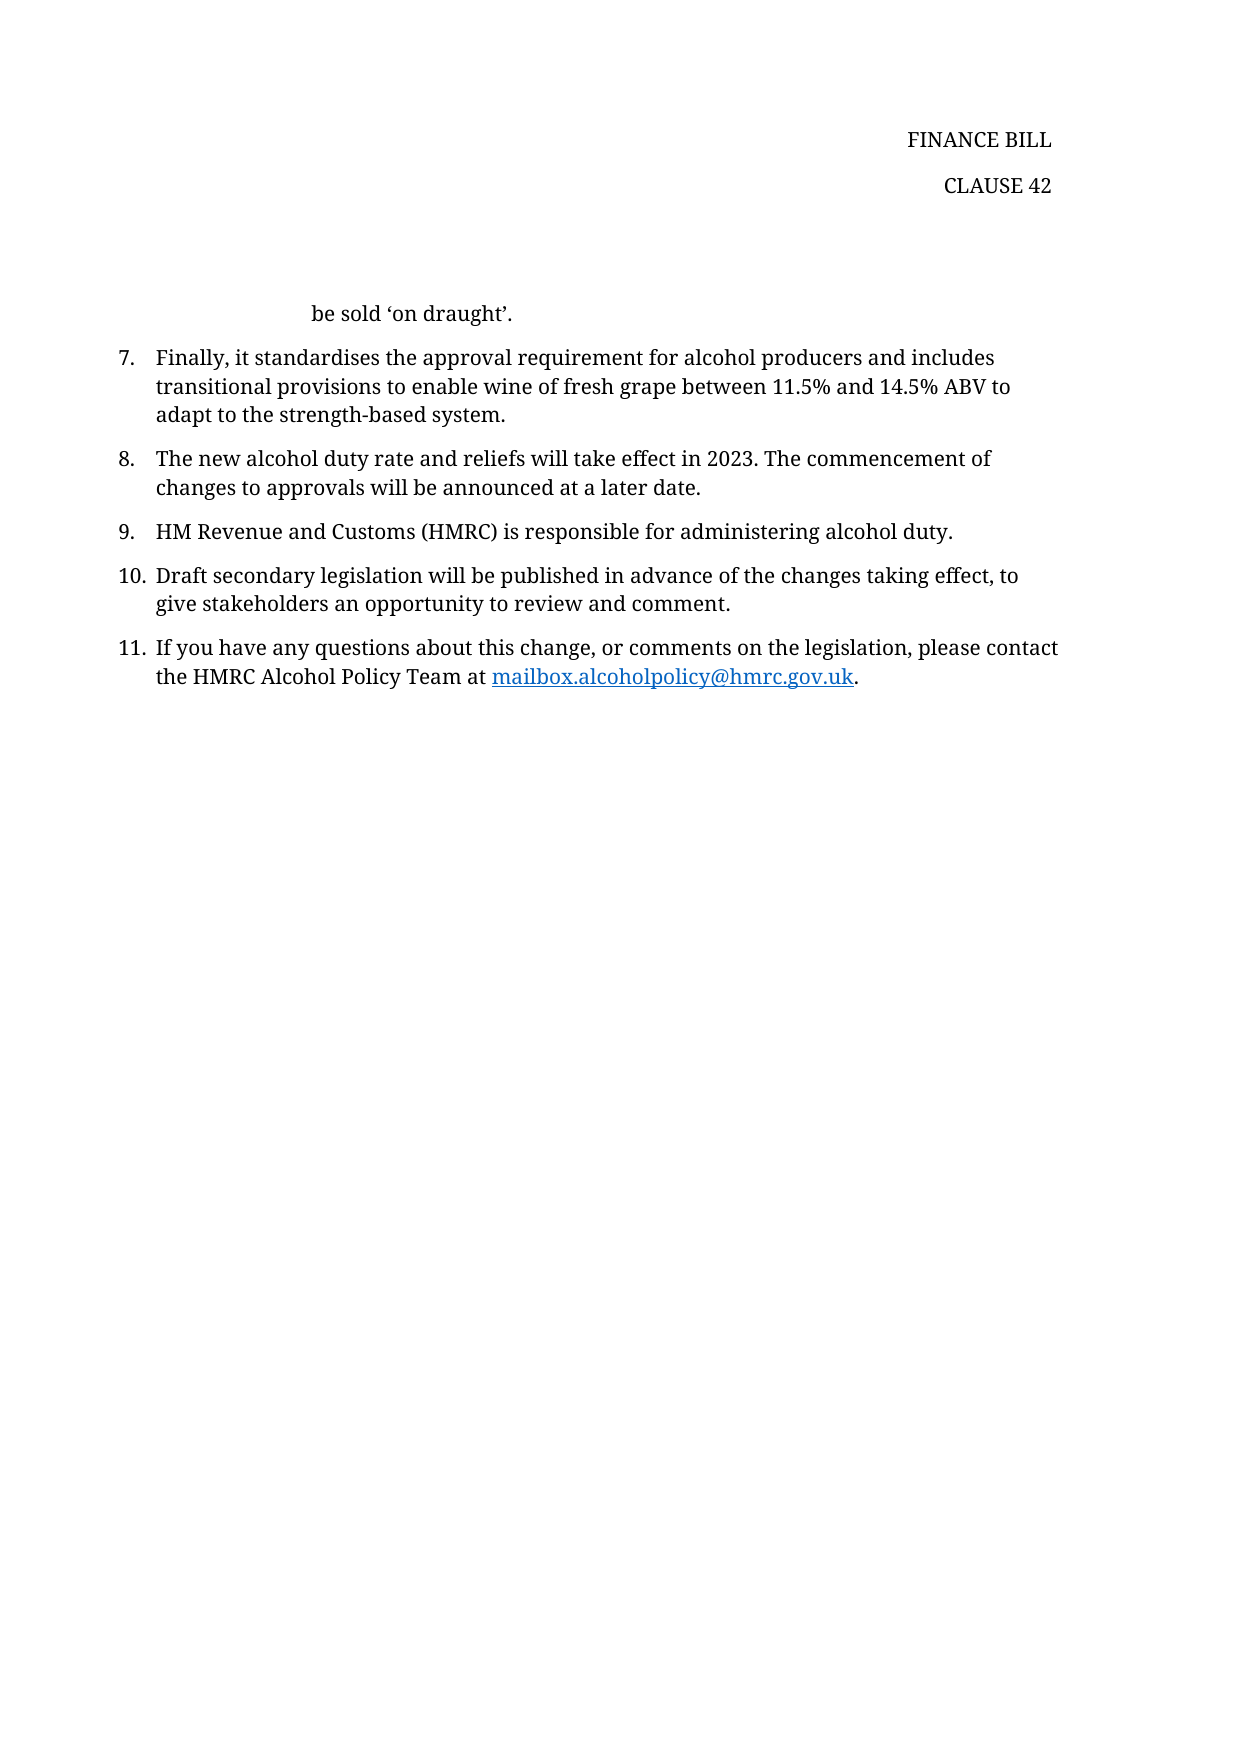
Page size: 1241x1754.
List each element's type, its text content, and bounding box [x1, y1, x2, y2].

list be sold ‘on draught’. [274, 297, 1063, 328]
list The new alcohol duty rate and reliefs will take effect in 2023. The commencement of changes to approvals will be announced at a later date. [118, 444, 1063, 501]
list Finally, it standardises the approval requirement for alcohol producers and includes transitional provisions to enable wine of fresh grape between 11.5% and 14.5% ABV to adapt to the strength-based system. [118, 343, 1063, 429]
list Draft secondary legislation will be published in advance of the changes taking effect, to give stakeholders an opportunity to review and comment. [118, 561, 1063, 618]
list If you have any questions about this change, or comments on the legislation, please contact the HMRC Alcohol Policy Team at mailbox.alcoholpolicy@hmrc.gov.uk. [118, 633, 1063, 690]
list HM Revenue and Customs (HMRC) is responsible for administering alcohol duty. [118, 517, 1063, 545]
